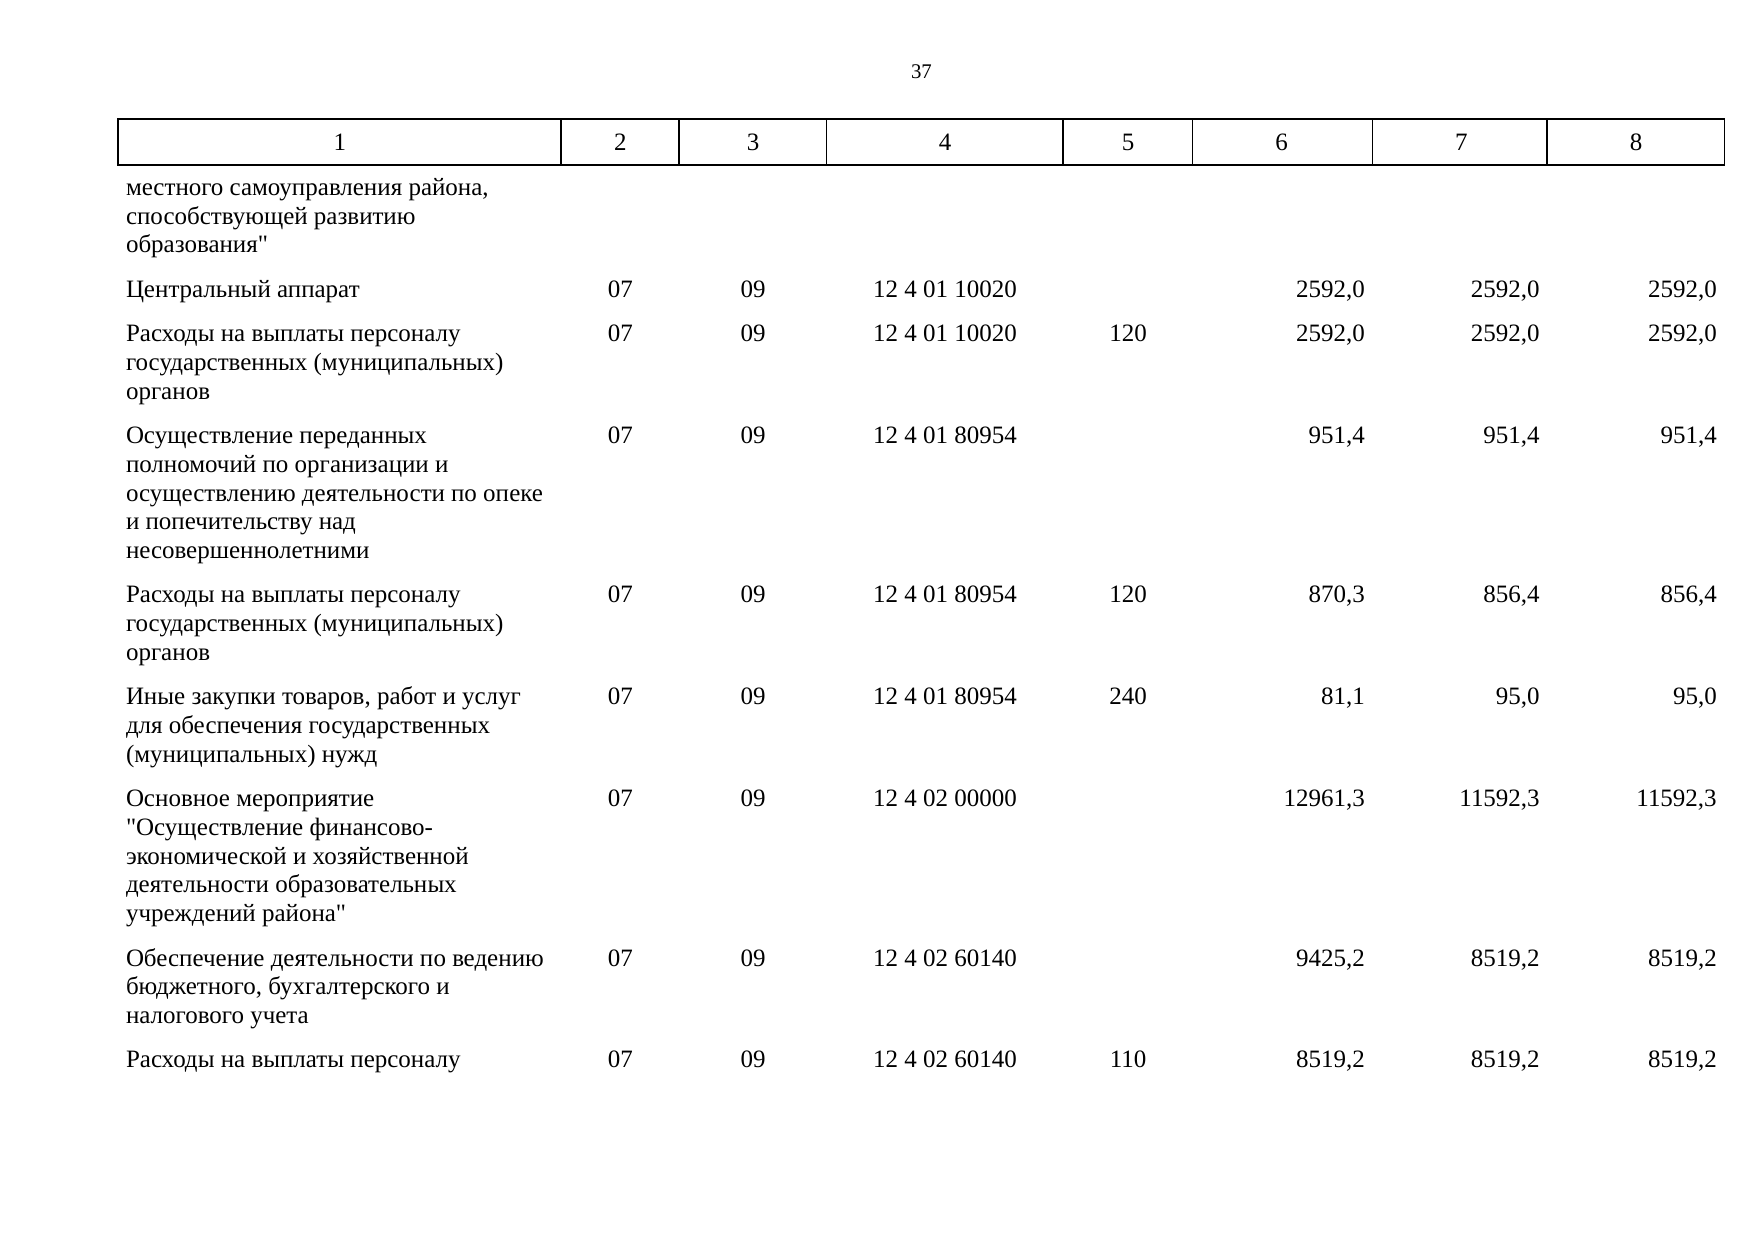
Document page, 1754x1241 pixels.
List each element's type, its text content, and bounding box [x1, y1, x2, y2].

table_cell 12 4 02 60140 [827, 935, 1063, 1037]
table_cell 95,0 [1372, 674, 1547, 775]
table_cell Расходы на выплаты персоналу [118, 1037, 561, 1081]
table_cell 11592,3 [1372, 775, 1547, 935]
table_header 3 [687, 128, 819, 156]
table_cell 12 4 01 80954 [827, 572, 1063, 673]
table_cell 2592,0 [1372, 310, 1547, 412]
table_header [562, 120, 678, 164]
table_cell 2592,0 [1547, 266, 1724, 310]
table_cell [561, 166, 679, 266]
table_cell 8519,2 [1193, 1037, 1372, 1081]
table_cell 8519,2 [1547, 935, 1724, 1037]
table_cell 07 [561, 775, 679, 935]
table_cell 2592,0 [1547, 310, 1724, 412]
table_cell Осуществление переданных полномочий по организации и осуществлению деятельности по опеке и попечительству над несовершеннолетними [118, 412, 561, 572]
table_cell 8519,2 [1372, 935, 1547, 1037]
table_cell 07 [561, 572, 679, 673]
table_header 6 [1201, 128, 1362, 156]
table_header 4 [835, 128, 1055, 156]
table_cell [1063, 266, 1193, 310]
table_cell 07 [561, 1037, 679, 1081]
table_cell Центральный аппарат [118, 266, 561, 310]
table_cell 2592,0 [1372, 266, 1547, 310]
table_header [1193, 120, 1372, 164]
table_cell 8519,2 [1372, 1037, 1547, 1081]
table_cell 09 [679, 674, 827, 775]
table_header [1373, 120, 1546, 164]
table_cell 12 4 01 10020 [827, 266, 1063, 310]
table_header [680, 120, 826, 164]
table_cell 951,4 [1193, 412, 1372, 572]
table_cell 870,3 [1193, 572, 1372, 673]
table_cell 09 [679, 310, 827, 412]
table_cell 07 [561, 935, 679, 1037]
table_cell 09 [679, 1037, 827, 1081]
table_cell 12 4 02 00000 [827, 775, 1063, 935]
table_cell [1372, 166, 1547, 266]
table_cell 07 [561, 266, 679, 310]
table_cell [1193, 166, 1372, 266]
table_cell 856,4 [1372, 572, 1547, 673]
table_cell 120 [1063, 572, 1193, 673]
table_cell 81,1 [1193, 674, 1372, 775]
table_cell 12 4 01 80954 [827, 674, 1063, 775]
table_cell 07 [561, 674, 679, 775]
table_cell 110 [1063, 1037, 1193, 1081]
table_cell 9425,2 [1193, 935, 1372, 1037]
table_cell 8519,2 [1547, 1037, 1724, 1081]
table_cell 856,4 [1547, 572, 1724, 673]
table_header [1548, 120, 1724, 164]
table_cell [679, 166, 827, 266]
table_cell Обеспечение деятельности по ведению бюджетного, бухгалтерского и налогового учета [118, 935, 561, 1037]
table_cell 240 [1063, 674, 1193, 775]
table_cell Иные закупки товаров, работ и услуг для обеспечения государственных (муниципальных) нужд [118, 674, 561, 775]
table_cell Расходы на выплаты персоналу государственных (муниципальных) органов [118, 572, 561, 673]
table_cell 09 [679, 412, 827, 572]
table_cell 07 [561, 310, 679, 412]
table_cell [1063, 412, 1193, 572]
table_cell 12 4 01 10020 [827, 310, 1063, 412]
table_cell 09 [679, 266, 827, 310]
table_cell 09 [679, 935, 827, 1037]
table_cell 12961,3 [1193, 775, 1372, 935]
table_cell 12 4 01 80954 [827, 412, 1063, 572]
table_cell [827, 166, 1063, 266]
table_cell 951,4 [1372, 412, 1547, 572]
table_cell местного самоуправления района, способствующей развитию образования" [118, 166, 561, 266]
table_header 7 [1380, 128, 1542, 156]
table_cell 12 4 02 60140 [827, 1037, 1063, 1081]
table_cell 951,4 [1547, 412, 1724, 572]
table_cell [1063, 935, 1193, 1037]
table_cell [1063, 166, 1193, 266]
table_cell 120 [1063, 310, 1193, 412]
table_cell 07 [561, 412, 679, 572]
table_cell 2592,0 [1193, 310, 1372, 412]
table_cell [1063, 775, 1193, 935]
table_header [827, 120, 1062, 164]
table_cell Расходы на выплаты персоналу государственных (муниципальных) органов [118, 310, 561, 412]
table_cell 09 [679, 775, 827, 935]
table_header 5 [1071, 128, 1185, 156]
table_cell Основное мероприятие "Осуществление финансово-экономической и хозяйственной деятельности образовательных учреждений района" [118, 775, 561, 935]
table_header [1064, 120, 1192, 164]
table_cell [1547, 166, 1724, 266]
table_cell 11592,3 [1547, 775, 1724, 935]
table_cell 09 [679, 572, 827, 673]
table_header 1 [126, 128, 553, 156]
table_header [119, 120, 560, 164]
table_cell 95,0 [1547, 674, 1724, 775]
table_cell 2592,0 [1193, 266, 1372, 310]
table_header 2 [569, 128, 671, 156]
table_header 8 [1555, 128, 1716, 156]
